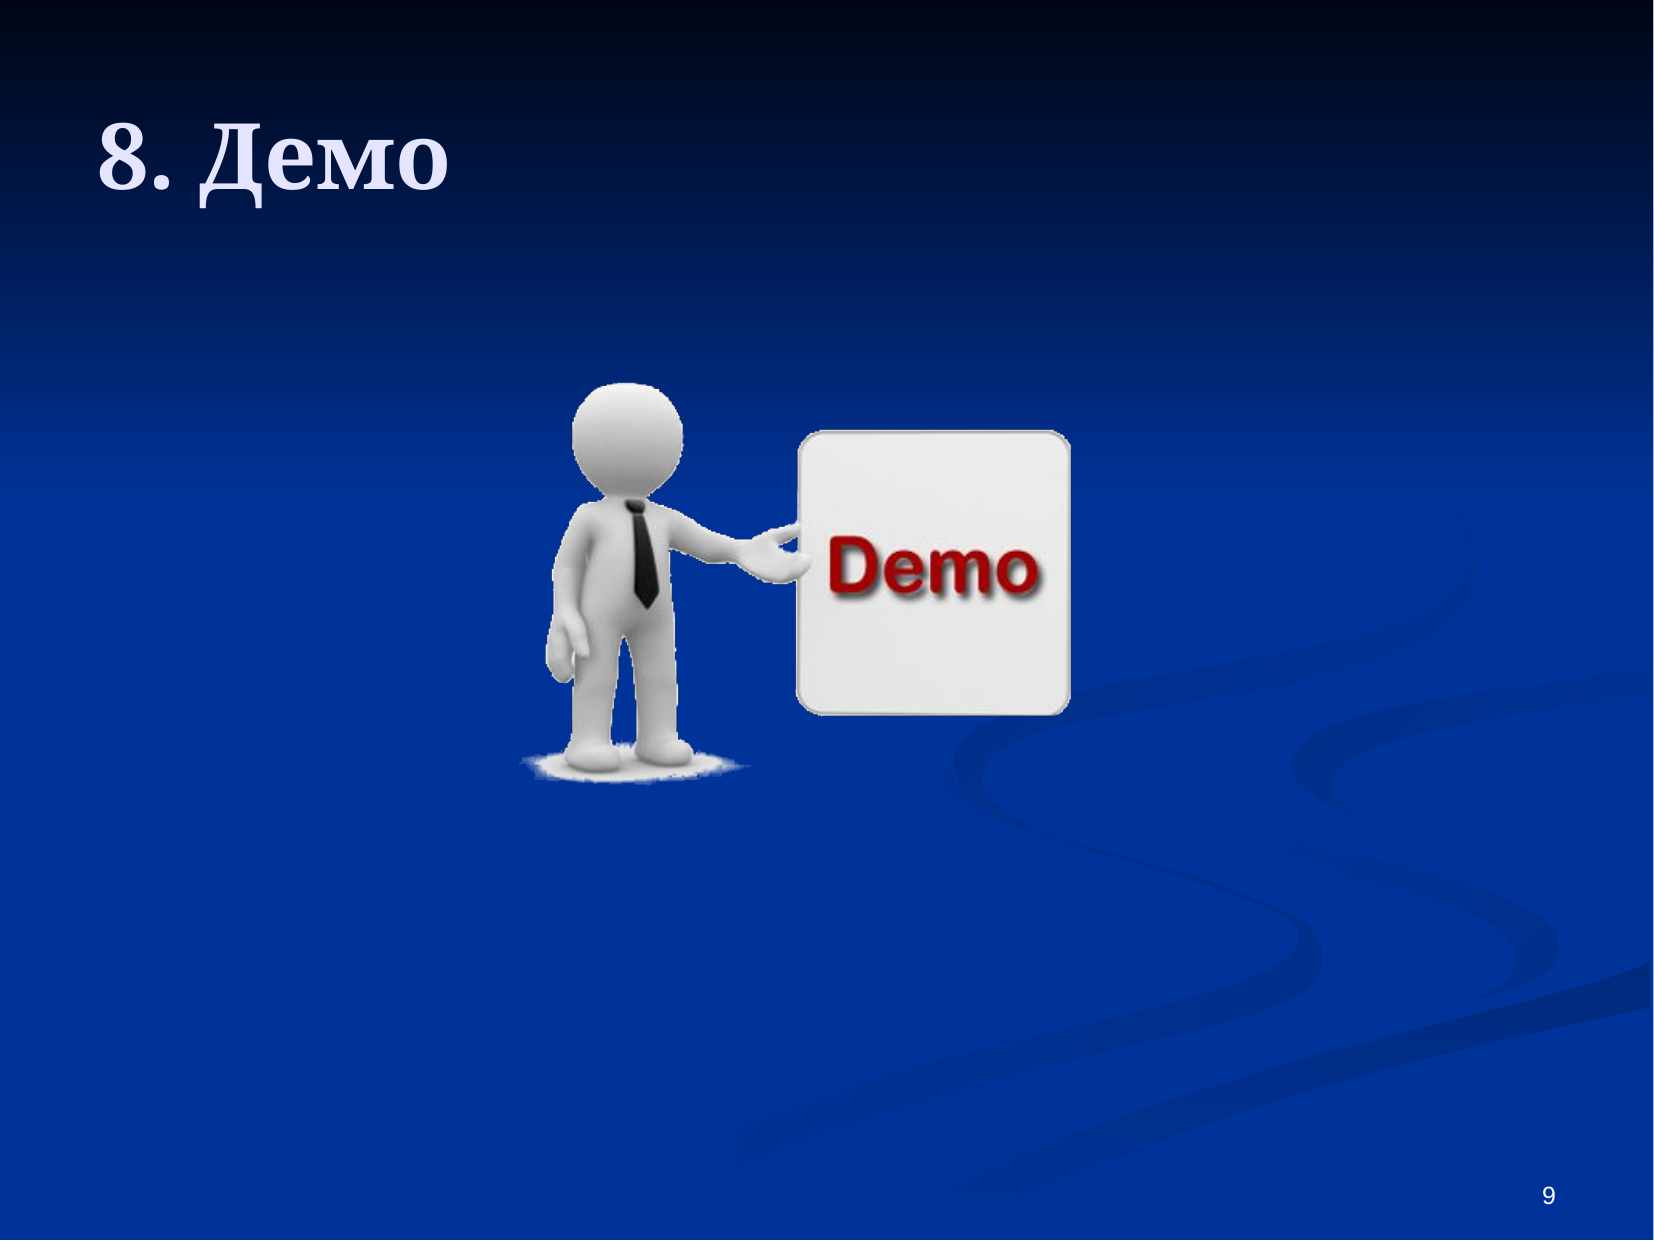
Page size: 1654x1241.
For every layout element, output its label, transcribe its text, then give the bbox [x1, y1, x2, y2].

picture [519, 364, 1134, 876]
title 8. Демо [82, 49, 1571, 257]
text_box [1185, 1131, 1571, 1218]
